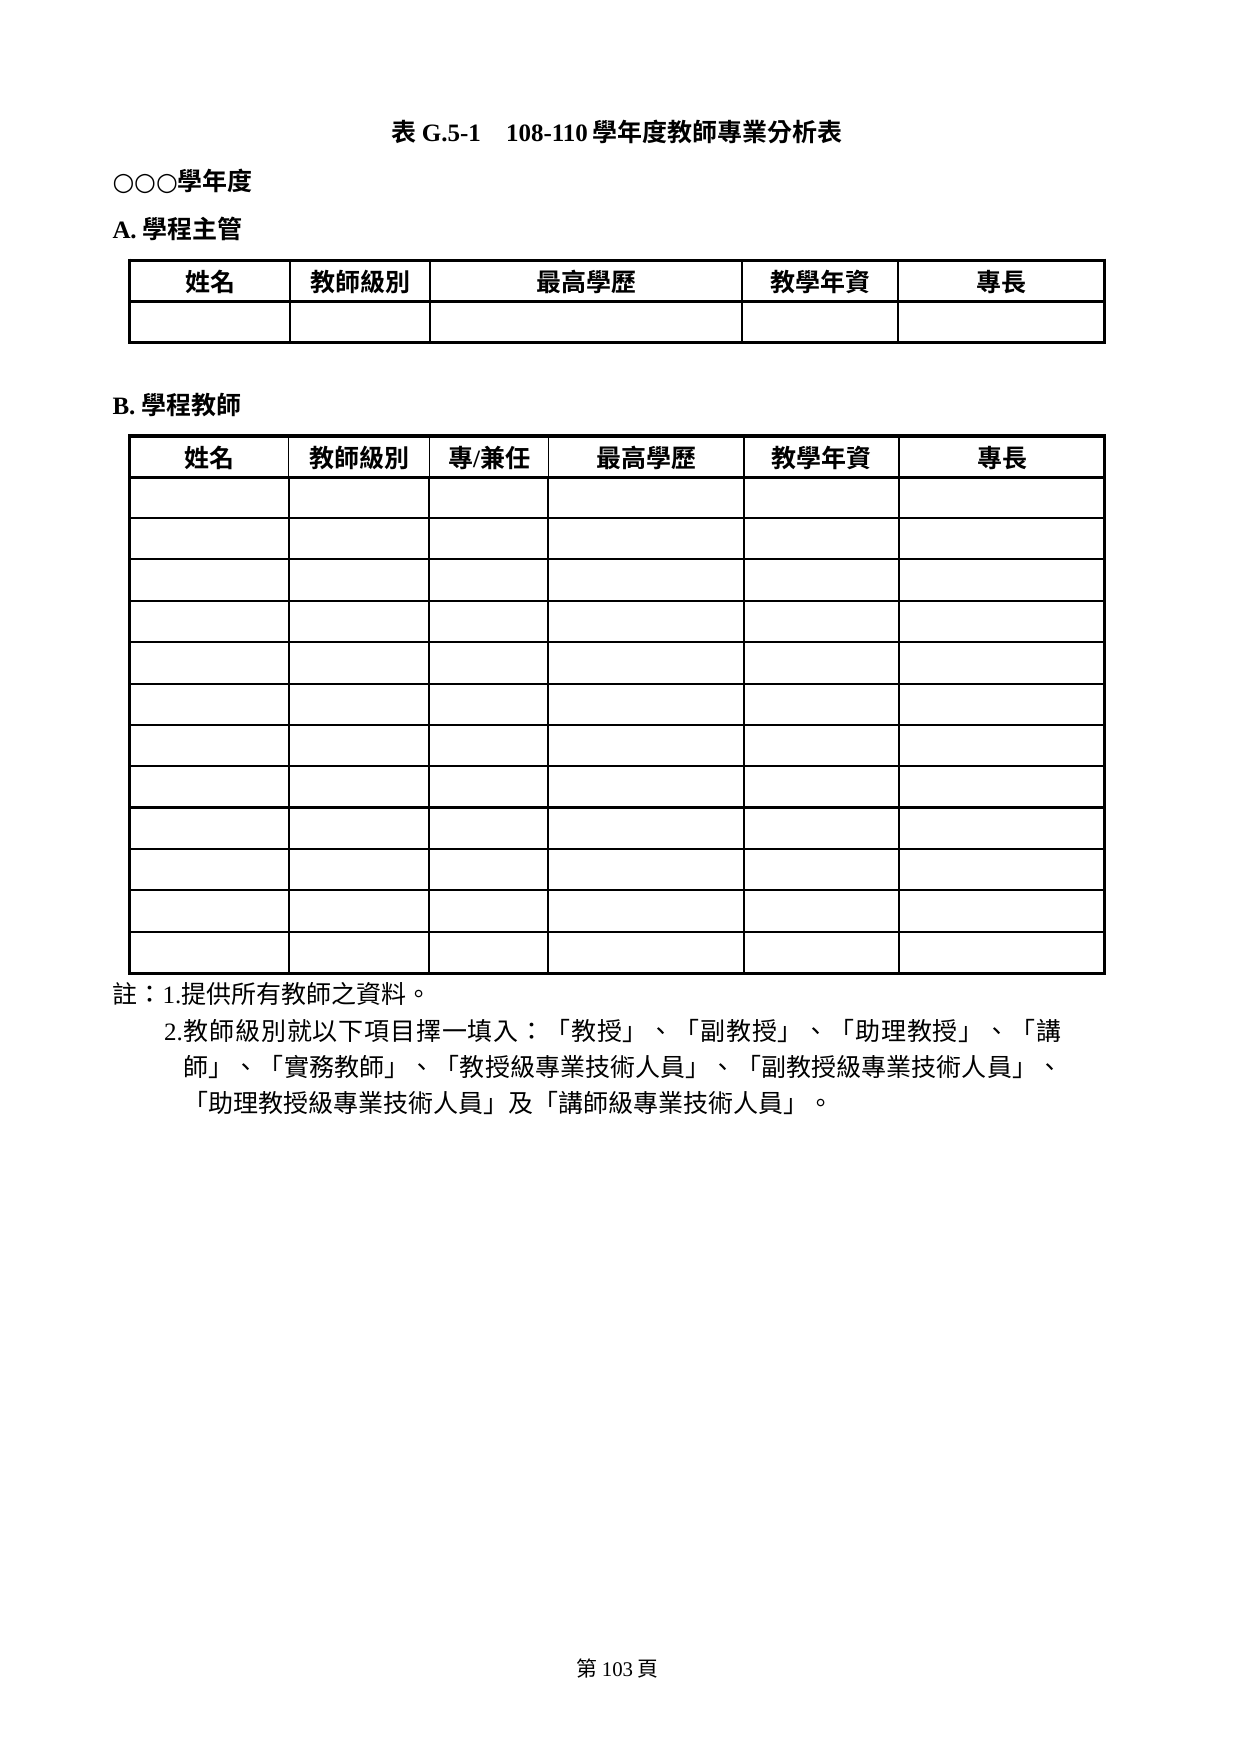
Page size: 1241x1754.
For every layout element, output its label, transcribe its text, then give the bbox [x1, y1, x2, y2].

table_cell [290, 560, 428, 600]
table_cell [900, 560, 1103, 600]
table_cell [745, 809, 898, 848]
table_cell [549, 643, 743, 682]
table_cell [549, 479, 743, 517]
table_cell [291, 303, 429, 341]
table_cell [290, 850, 428, 889]
table_cell [430, 891, 547, 931]
table_cell [290, 643, 428, 682]
table_cell [430, 479, 547, 517]
table_cell [549, 809, 743, 848]
table_header 姓名 [131, 438, 288, 476]
table_cell [743, 303, 897, 341]
table_cell [745, 685, 898, 724]
table_cell [131, 303, 289, 341]
table_cell [900, 685, 1103, 724]
table_header 姓名 [131, 262, 289, 300]
table_cell [745, 560, 898, 600]
table_header 專長 [900, 438, 1103, 476]
table_cell [900, 767, 1103, 806]
table_cell [430, 767, 547, 806]
table_cell [131, 809, 288, 848]
table_cell [131, 560, 288, 600]
table_cell [290, 891, 428, 931]
table_header 最高學歷 [549, 438, 743, 476]
table_cell [431, 303, 741, 341]
table_cell [745, 519, 898, 558]
table_cell [549, 767, 743, 806]
table_cell [290, 933, 428, 972]
table_header 最高學歷 [431, 262, 741, 300]
table_cell [430, 933, 547, 972]
table_cell [549, 602, 743, 641]
table_cell [745, 643, 898, 682]
table_cell [290, 602, 428, 641]
table_cell [131, 519, 288, 558]
table_cell [430, 560, 547, 600]
text ○○○學年度 [112, 161, 1122, 197]
table_cell [430, 519, 547, 558]
table_cell [290, 685, 428, 724]
table_cell [899, 303, 1103, 341]
table_cell [900, 809, 1103, 848]
table_header 教師級別 [291, 262, 429, 300]
table_header 專長 [899, 262, 1103, 300]
table_header 專/兼任 [430, 438, 548, 476]
table_cell [549, 891, 743, 931]
table_cell [131, 850, 288, 889]
table_cell [131, 602, 288, 641]
table_cell [131, 479, 288, 517]
table_cell [745, 933, 898, 972]
table_header 教師級別 [289, 438, 429, 476]
table_cell [549, 850, 743, 889]
table_cell [745, 850, 898, 889]
table_header 教學年資 [745, 438, 898, 476]
table_cell [549, 685, 743, 724]
table_cell [549, 519, 743, 558]
table_cell [900, 479, 1103, 517]
table_cell [900, 933, 1103, 972]
table_cell [430, 850, 547, 889]
table_cell [900, 726, 1103, 765]
table_cell [290, 479, 428, 517]
table_cell [745, 479, 898, 517]
table_cell [131, 726, 288, 765]
text B. 學程教師 [112, 386, 1122, 422]
text A. 學程主管 [112, 210, 1122, 246]
table_cell [549, 560, 743, 600]
text 註：1.提供所有教師之資料。 [112, 975, 1122, 1011]
table_cell [290, 726, 428, 765]
table_cell [900, 519, 1103, 558]
table_header 教學年資 [743, 262, 897, 300]
table_cell [430, 726, 547, 765]
table_cell [430, 643, 547, 682]
table_cell [549, 726, 743, 765]
table_cell [745, 767, 898, 806]
text 2.教師級別就以下項目擇一填入：「教授」、「副教授」、「助理教授」、「講師」、「實務教師」、「教授級專業技術人員」、「副教授級專業技術人員」、「助理教授級專業技術人員」及「講師級專業技術人員」。 [112, 1011, 1063, 1120]
table_cell [131, 891, 288, 931]
table_cell [430, 602, 547, 641]
table_cell [430, 809, 547, 848]
table_cell [131, 685, 288, 724]
table_cell [745, 891, 898, 931]
table_cell [745, 726, 898, 765]
text 表G.5-1 108-110學年度教師專業分析表 [112, 112, 1122, 148]
table_cell [131, 767, 288, 806]
table_cell [131, 643, 288, 682]
table_cell [900, 602, 1103, 641]
table_cell [430, 685, 547, 724]
table_cell [900, 891, 1103, 931]
table_cell [290, 767, 428, 806]
table_cell [549, 933, 743, 972]
table_cell [131, 933, 288, 972]
table_cell [900, 850, 1103, 889]
table_cell [290, 809, 428, 848]
table_cell [290, 519, 428, 558]
table_cell [745, 602, 898, 641]
table_cell [900, 643, 1103, 682]
